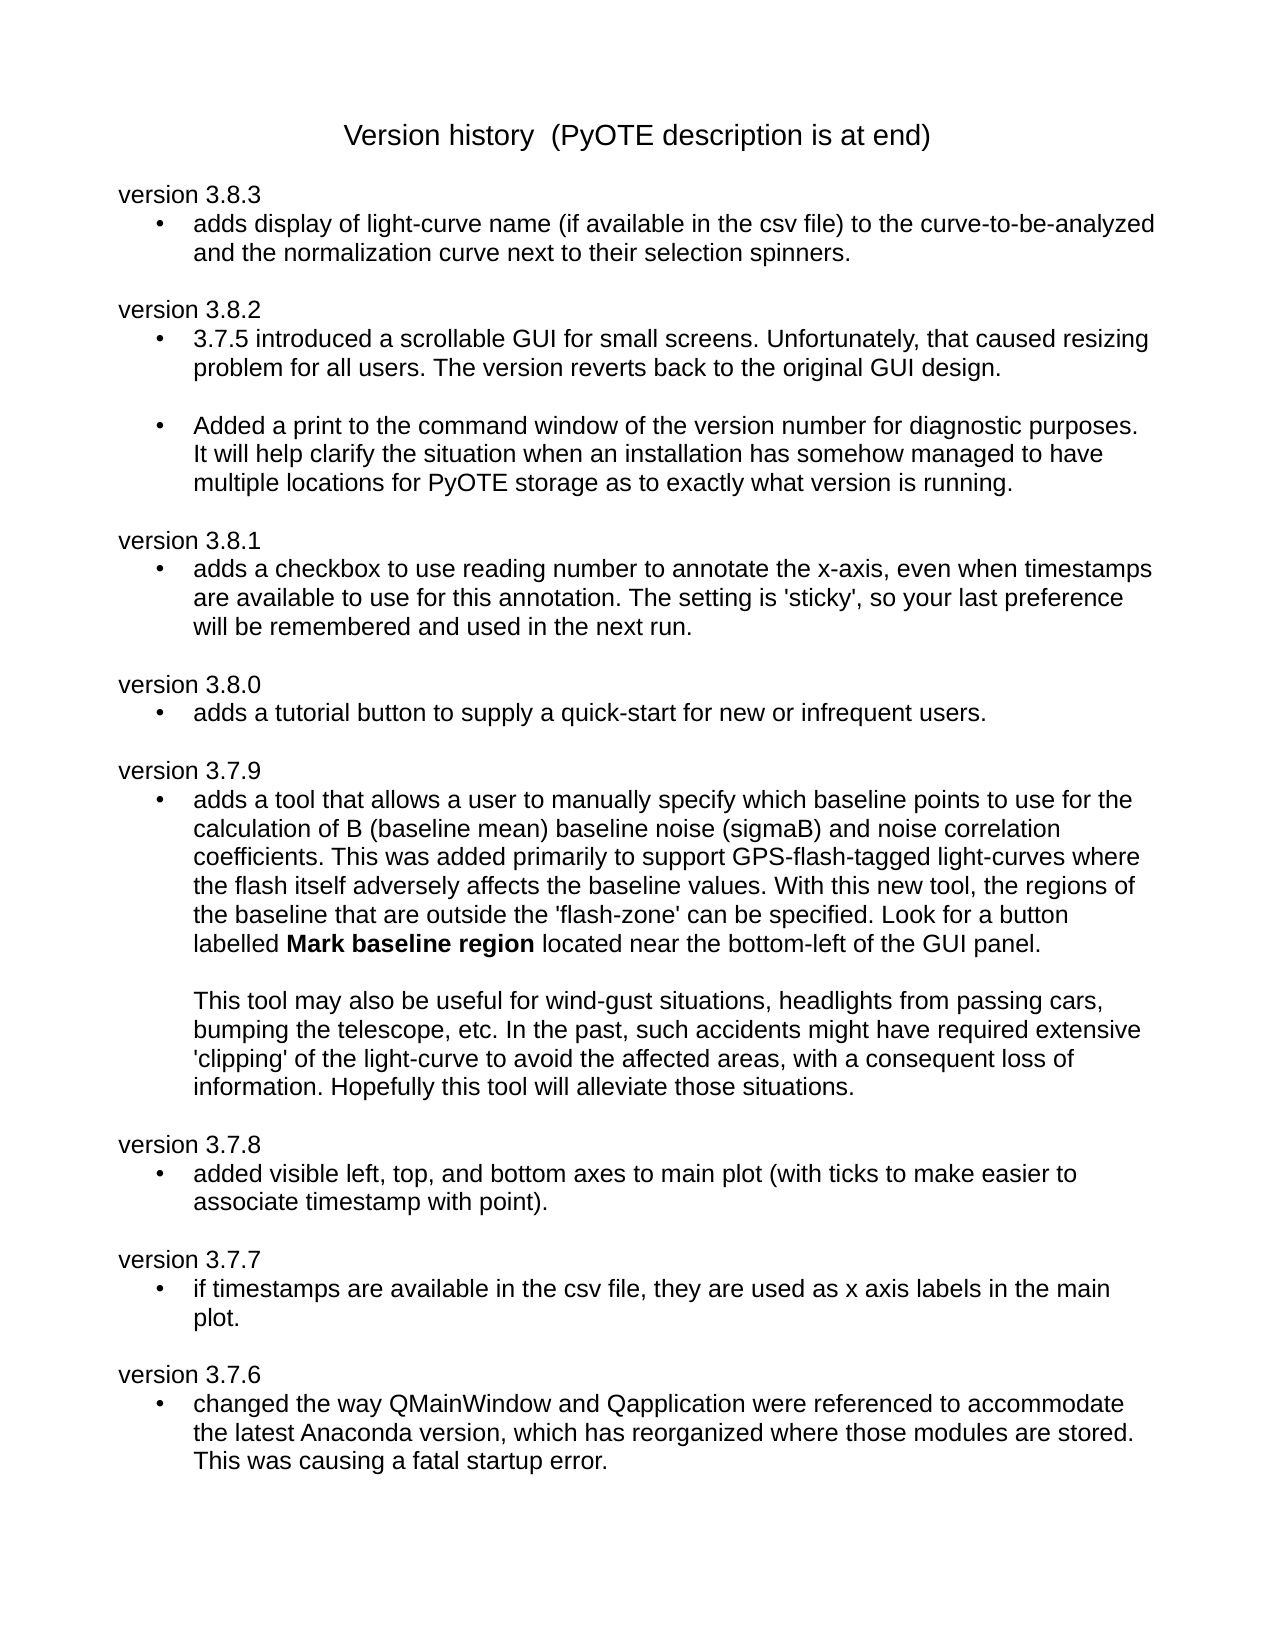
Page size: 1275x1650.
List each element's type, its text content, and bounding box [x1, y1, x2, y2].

list adds a checkbox to use reading number to annotate the x-axis, even when timestamps are available to use for this annotation. The setting is 'sticky', so your last preference will be remembered and used in the next run. [156, 554, 1157, 669]
text version 3.7.9 [118, 756, 1157, 785]
list Added a print to the command window of the version number for diagnostic purposes. It will help clarify the situation when an installation has somehow managed to have multiple locations for PyOTE storage as to exactly what version is running. [156, 411, 1157, 526]
text version 3.8.2 [118, 296, 1157, 324]
text version 3.7.7 [118, 1245, 1157, 1274]
list adds a tutorial button to supply a quick-start for new or infrequent users. [156, 698, 1157, 756]
list adds display of light-curve name (if available in the csv file) to the curve-to-be-analyzed and the normalization curve next to their selection spinners. [156, 209, 1157, 296]
text version 3.8.3 [118, 180, 1157, 209]
text Version history (PyOTE description is at end) [118, 118, 1157, 152]
list adds a tool that allows a user to manually specify which baseline points to use for the calculation of B (baseline mean) baseline noise (sigmaB) and noise correlation coefficients. This was added primarily to support GPS-flash-tagged light-curves where the flash itself adversely affects the baseline values. With this new tool, the regions of the baseline that are outside the 'flash-zone' can be specified. Look for a button labelled Mark baseline region located near the bottom-left of the GUI panel. This tool may also be useful for wind-gust situations, headlights from passing cars, bumping the telescope, etc. In the past, such accidents might have required extensive 'clipping' of the light-curve to avoid the affected areas, with a consequent loss of information. Hopefully this tool will alleviate those situations. [156, 785, 1157, 1130]
text version 3.8.0 [118, 669, 1157, 698]
text version 3.7.8 [118, 1130, 1157, 1158]
list added visible left, top, and bottom axes to main plot (with ticks to make easier to associate timestamp with point). [156, 1158, 1157, 1245]
list if timestamps are available in the csv file, they are used as x axis labels in the main plot. [156, 1274, 1157, 1360]
list 3.7.5 introduced a scrollable GUI for small screens. Unfortunately, that caused resizing problem for all users. The version reverts back to the original GUI design. [156, 324, 1157, 411]
list changed the way QMainWindow and Qapplication were referenced to accommodate the latest Anaconda version, which has reorganized where those modules are stored. [156, 1389, 1157, 1446]
list This was causing a fatal startup error. [156, 1446, 1157, 1504]
text version 3.7.6 [118, 1360, 1157, 1389]
text version 3.8.1 [118, 526, 1157, 554]
